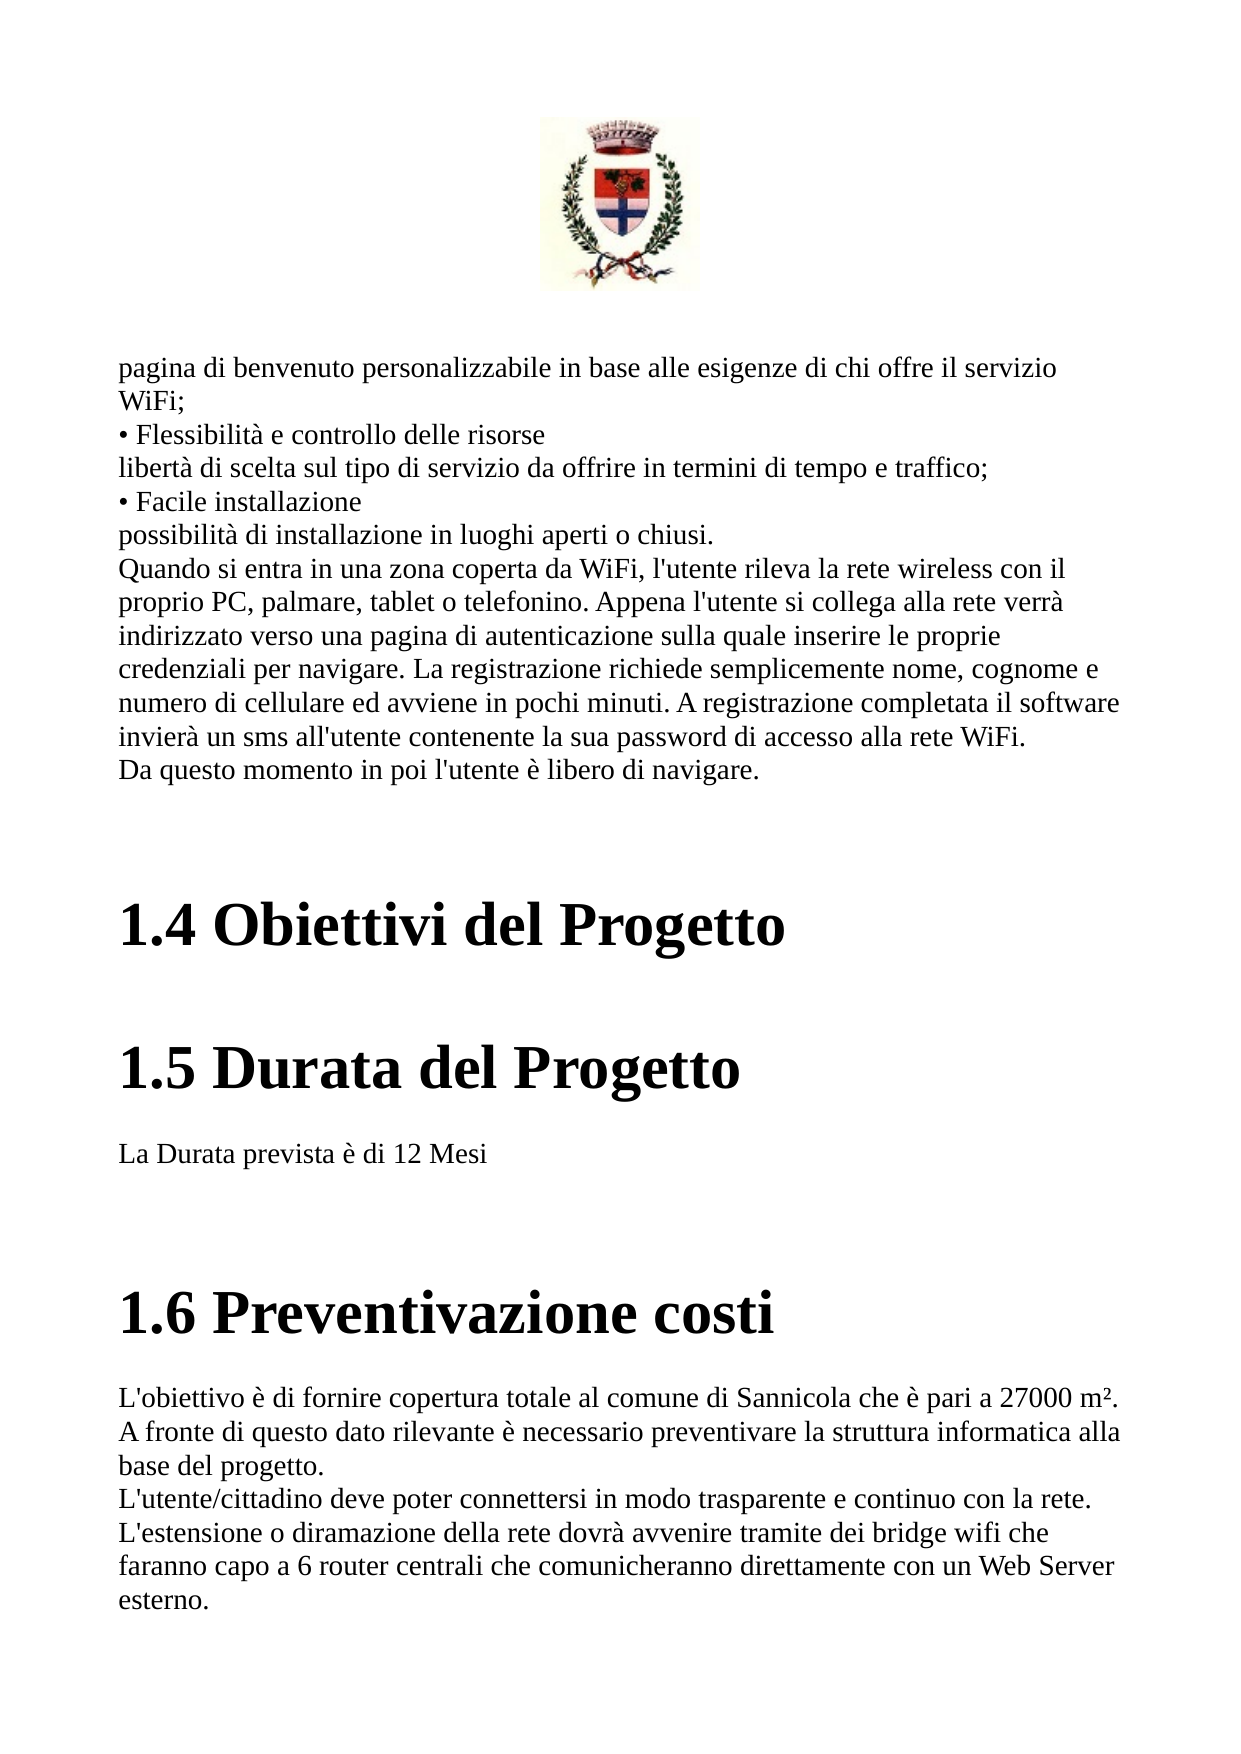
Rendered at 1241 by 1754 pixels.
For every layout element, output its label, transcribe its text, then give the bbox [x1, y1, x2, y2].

text pagina di benvenuto personalizzabile in base alle esigenze di chi offre il servizio WiFi; • Flessibilità e controllo delle risorse libertà di scelta sul tipo di servizio da offrire in termini di tempo e traffico; • Facile installazione possibilità di installazione in luoghi aperti o chiusi. Quando si entra in una zona coperta da WiFi, l'utente rileva la rete wireless con il proprio PC, palmare, tablet o telefonino. Appena l'utente si collega alla rete verrà indirizzato verso una pagina di autenticazione sulla quale inserire le proprie credenziali per navigare. La registrazione richiede semplicemente nome, cognome e numero di cellulare ed avviene in pochi minuti. A registrazione completata il software invierà un sms all'utente contenente la sua password di accesso alla rete WiFi. Da questo momento in poi l'utente è libero di navigare. [118, 350, 1122, 786]
text La Durata prevista è di 12 Mesi [118, 1136, 1122, 1169]
picture [540, 117, 700, 291]
text 1.4 Obiettivi del Progetto [118, 886, 1122, 958]
text 1.6 Preventivazione costi [118, 1275, 1122, 1347]
text L'obiettivo è di fornire copertura totale al comune di Sannicola che è pari a 27000 m². [118, 1381, 1122, 1414]
text A fronte di questo dato rilevante è necessario preventivare la struttura informatica alla base del progetto. [118, 1414, 1122, 1481]
text 1.5 Durata del Progetto [118, 1030, 1122, 1102]
text L'utente/cittadino deve poter connettersi in modo trasparente e continuo con la rete. L'estensione o diramazione della rete dovrà avvenire tramite dei bridge wifi che faranno capo a 6 router centrali che comunicheranno direttamente con un Web Server esterno. [118, 1481, 1122, 1615]
